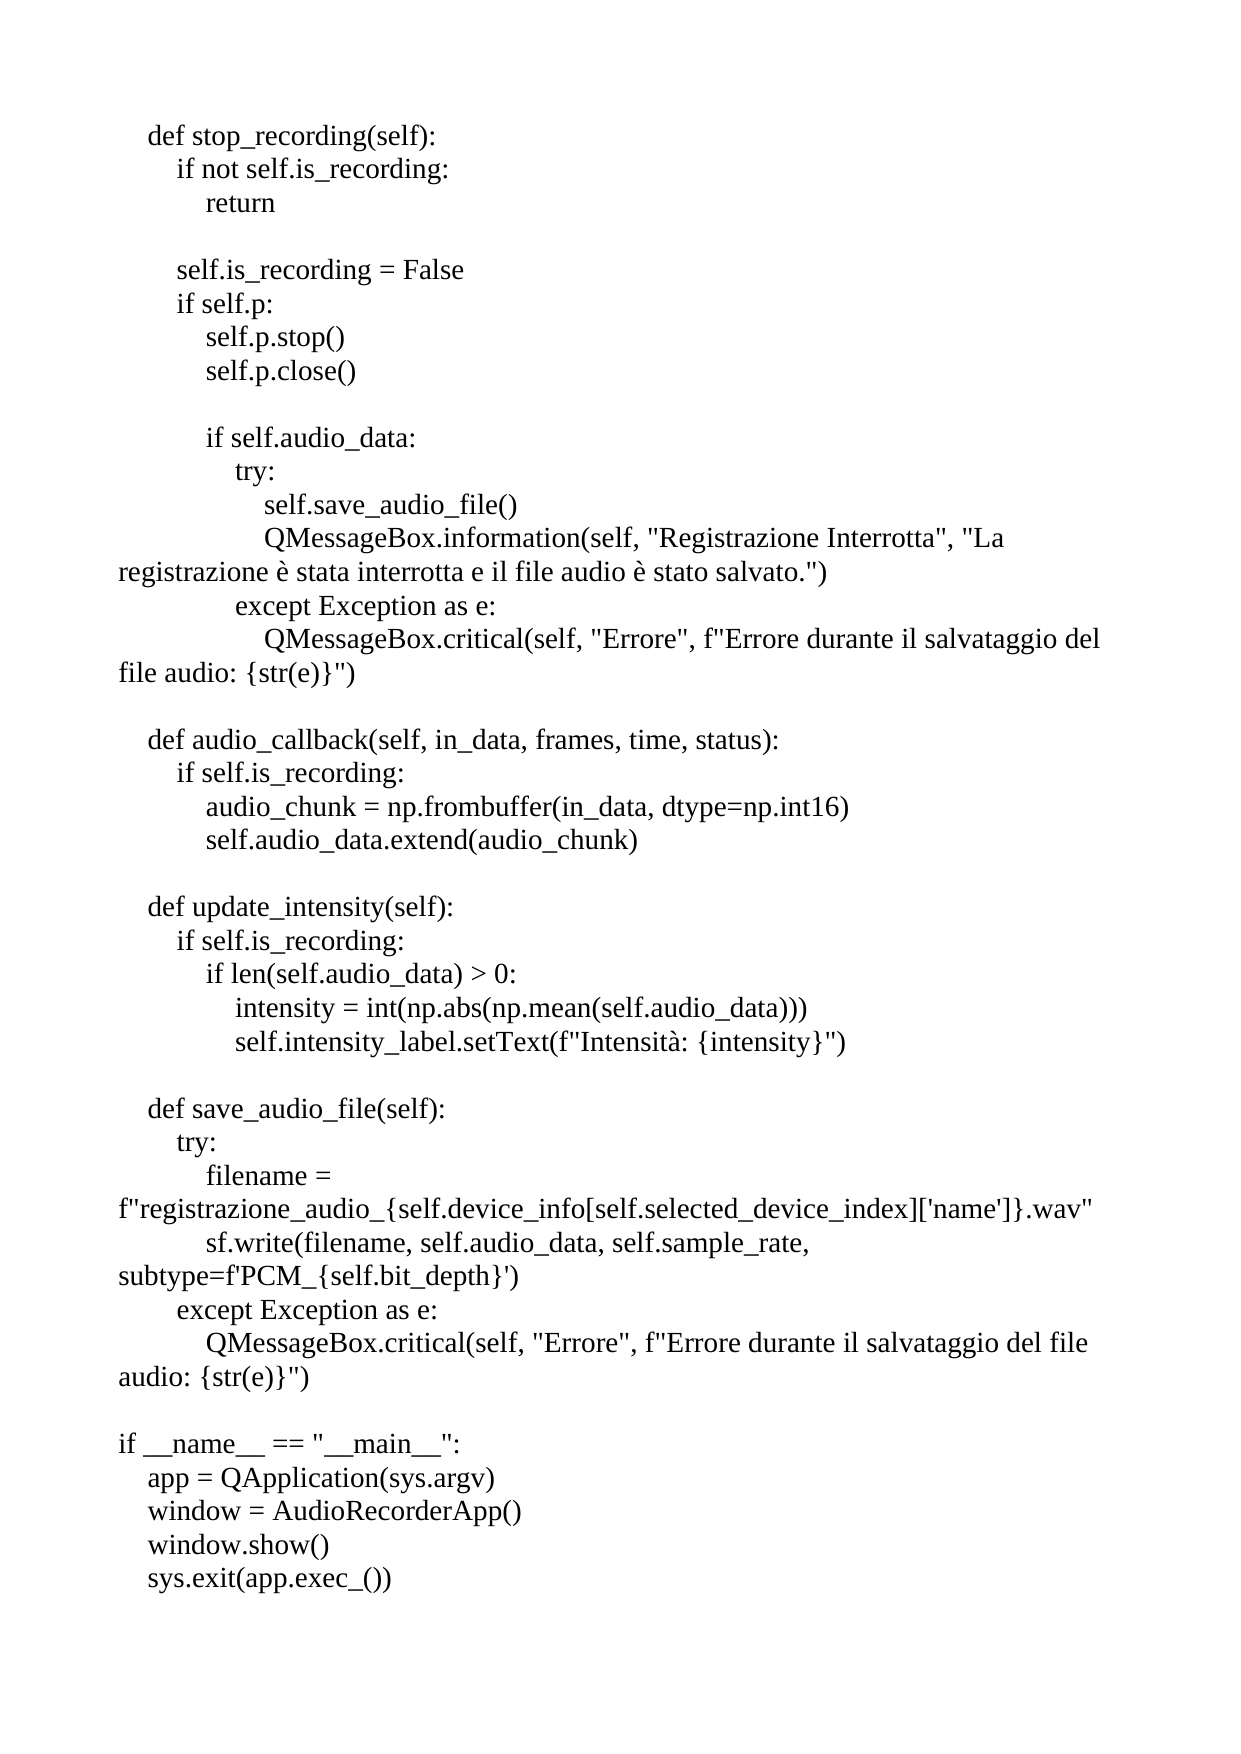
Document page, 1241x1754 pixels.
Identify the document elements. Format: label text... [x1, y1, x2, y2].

text def save_audio_file(self): [118, 1091, 1122, 1124]
text return [118, 185, 1122, 219]
text app = QApplication(sys.argv) [118, 1460, 1122, 1493]
text self.intensity_label.setText(f"Intensità: {intensity}") [118, 1024, 1122, 1057]
text except Exception as e: [118, 1292, 1122, 1326]
text QMessageBox.critical(self, "Errore", f"Errore durante il salvataggio del file audio: {str(e)}") [118, 621, 1122, 688]
text window.show() [118, 1527, 1122, 1560]
text if self.audio_data: [118, 420, 1122, 453]
text try: [118, 1124, 1122, 1158]
text try: [118, 453, 1122, 487]
text self.audio_data.extend(audio_chunk) [118, 822, 1122, 856]
text self.p.stop() [118, 319, 1122, 353]
text except Exception as e: [118, 588, 1122, 621]
text if not self.is_recording: [118, 152, 1122, 185]
text window = AudioRecorderApp() [118, 1493, 1122, 1527]
text def audio_callback(self, in_data, frames, time, status): [118, 722, 1122, 755]
text audio_chunk = np.frombuffer(in_data, dtype=np.int16) [118, 789, 1122, 822]
text def update_intensity(self): [118, 889, 1122, 923]
text if self.is_recording: [118, 755, 1122, 789]
text sys.exit(app.exec_()) [118, 1560, 1122, 1594]
text sf.write(filename, self.audio_data, self.sample_rate, subtype=f'PCM_{self.bit_depth}') [118, 1225, 1122, 1292]
text if self.is_recording: [118, 923, 1122, 957]
text self.is_recording = False [118, 252, 1122, 286]
text if len(self.audio_data) > 0: [118, 957, 1122, 990]
text if __name__ == "__main__": [118, 1426, 1122, 1460]
text QMessageBox.critical(self, "Errore", f"Errore durante il salvataggio del file audio: {str(e)}") [118, 1326, 1122, 1393]
text if self.p: [118, 286, 1122, 319]
text def stop_recording(self): [118, 118, 1122, 152]
text self.p.close() [118, 353, 1122, 386]
text filename = f"registrazione_audio_{self.device_info[self.selected_device_index]['name']}.wav" [118, 1158, 1122, 1225]
text self.save_audio_file() [118, 487, 1122, 521]
text QMessageBox.information(self, "Registrazione Interrotta", "La registrazione è stata interrotta e il file audio è stato salvato.") [118, 521, 1122, 588]
text intensity = int(np.abs(np.mean(self.audio_data))) [118, 990, 1122, 1024]
